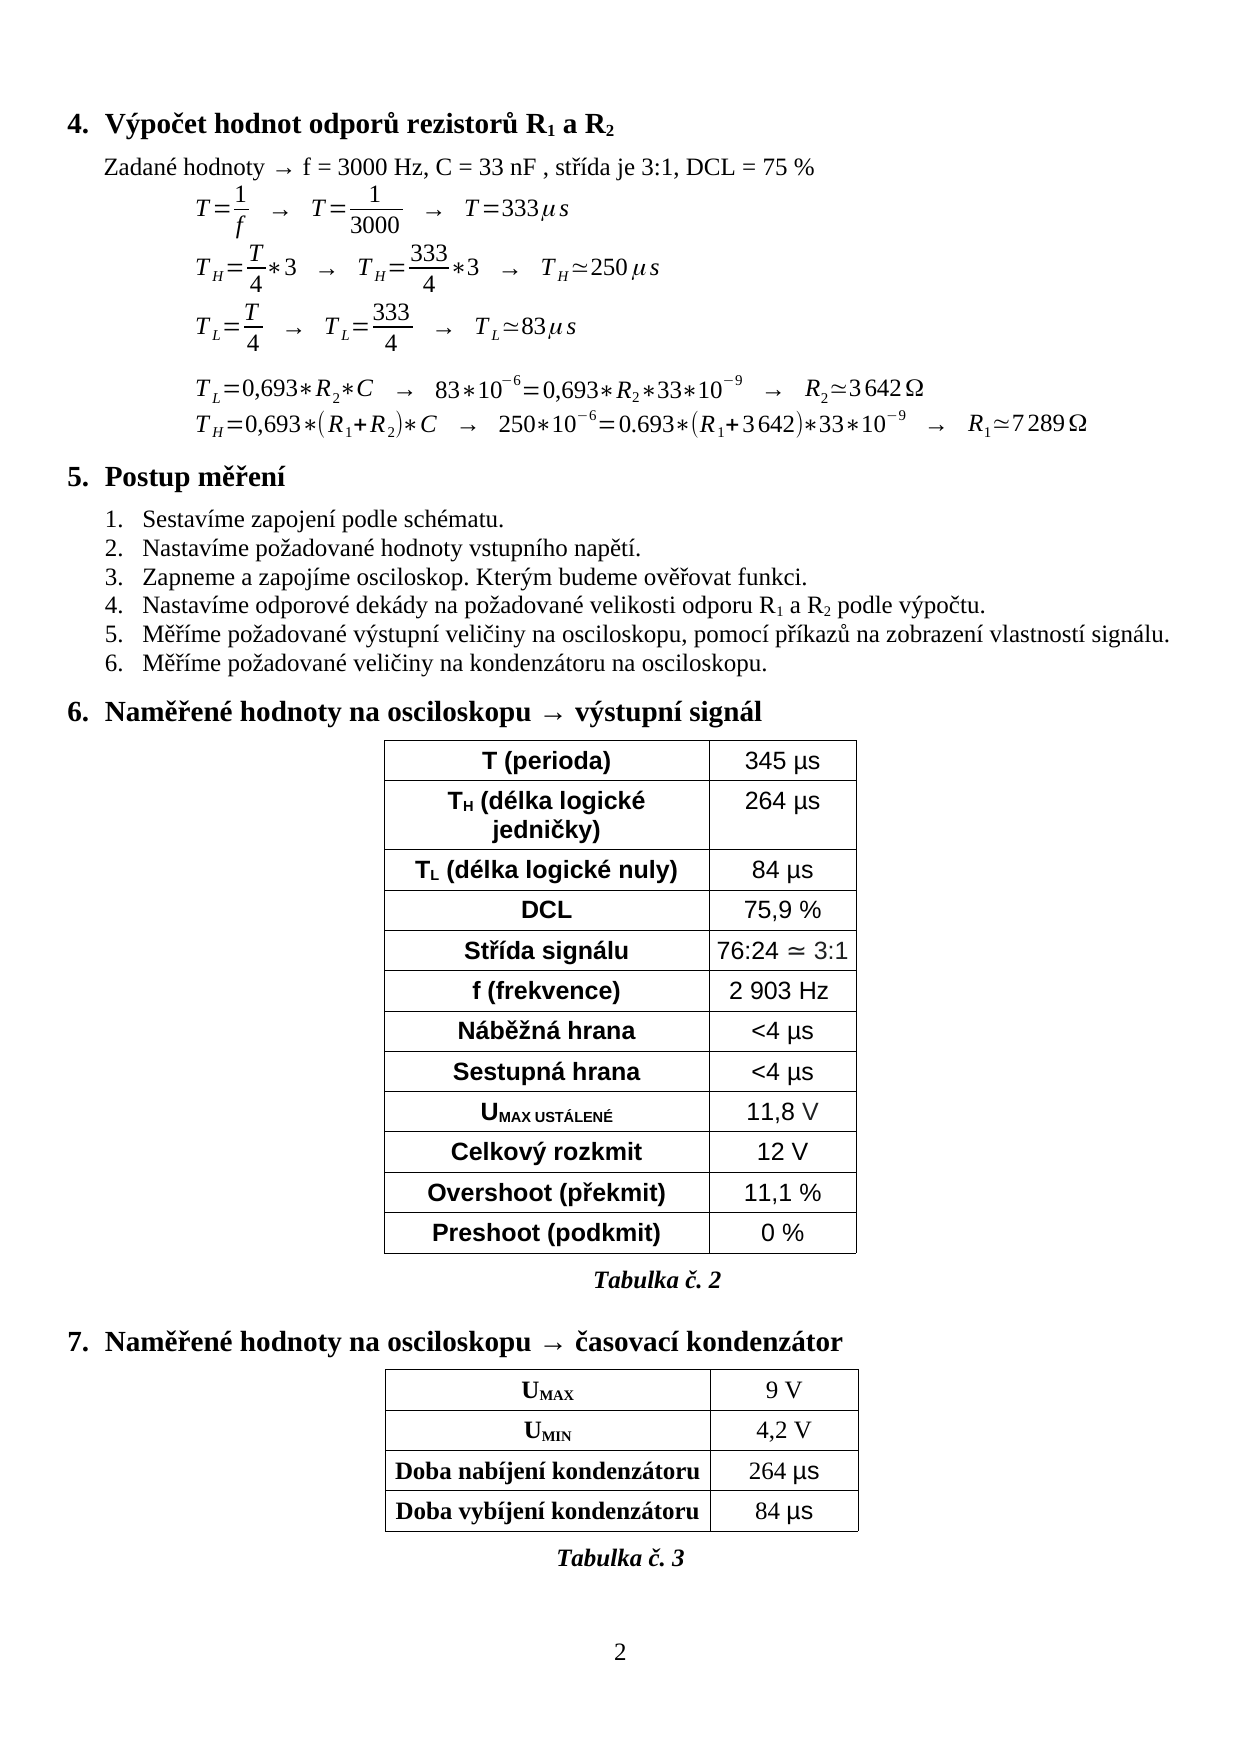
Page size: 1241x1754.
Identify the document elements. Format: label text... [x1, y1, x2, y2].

list Nastavíme odporové dekády na požadované velikosti odporu R1 a R2 podle výpočtu. [104, 591, 1211, 619]
table_cell 0 % [710, 1213, 856, 1252]
text →→ [29, 357, 1211, 406]
table_cell 75,9 % [710, 891, 856, 930]
title Naměřené hodnoty na osciloskopu → výstupní signál [67, 694, 1211, 728]
text Zadané hodnoty → f = 3000 Hz, C = 33 nF , střída je 3:1, DCL = 75 % [29, 152, 1211, 180]
list Zapneme a zapojíme osciloskop. Kterým budeme ověřovat funkci. [104, 562, 1211, 591]
table_cell Střída signálu [385, 931, 709, 970]
text →→ [29, 180, 1211, 239]
table_cell 84 µs [710, 850, 856, 889]
table_cell Doba vybíjení kondenzátoru [386, 1491, 710, 1531]
table_cell UMIN [386, 1411, 710, 1450]
table_cell <4 µs [710, 1012, 856, 1051]
table_cell Náběžná hrana [385, 1012, 709, 1051]
table_cell 2 903 Hz [710, 971, 856, 1011]
title Výpočet hodnot odporů rezistorů R1 a R2 [67, 106, 1211, 140]
list Měříme požadované výstupní veličiny na osciloskopu, pomocí příkazů na zobrazení vlastností signálu. [104, 619, 1211, 648]
table_cell 264 µs [711, 1451, 858, 1490]
list Sestavíme zapojení podle schématu. [104, 504, 1211, 533]
text →→ [29, 406, 1211, 441]
table_cell Doba nabíjení kondenzátoru [386, 1451, 710, 1490]
text Tabulka č. 2 [29, 1265, 1211, 1294]
table_cell Sestupná hrana [385, 1052, 709, 1091]
table_cell TL (délka logické nuly) [385, 850, 709, 889]
text Tabulka č. 3 [29, 1543, 1211, 1572]
table_header 9 V [711, 1370, 858, 1409]
table_cell Overshoot (překmit) [385, 1173, 709, 1212]
title Postup měření [67, 459, 1211, 493]
table_cell Celkový rozkmit [385, 1132, 709, 1172]
table_cell 264 µs [710, 781, 856, 849]
table_cell 12 V [710, 1132, 856, 1172]
table_cell UMAX USTÁLENÉ [385, 1092, 709, 1131]
table_cell Preshoot (podkmit) [385, 1213, 709, 1252]
table_header T (perioda) [385, 741, 709, 780]
table_cell 11,8 V [710, 1092, 856, 1131]
list Měříme požadované veličiny na kondenzátoru na osciloskopu. [104, 648, 1211, 677]
list Nastavíme požadované hodnoty vstupního napětí. [104, 533, 1211, 562]
table_cell 76:24 ≃ 3:1 [710, 931, 856, 970]
table_cell 84 µs [711, 1491, 858, 1531]
text →→ [29, 298, 1211, 357]
table_header 345 µs [710, 741, 856, 780]
table_cell 11,1 % [710, 1173, 856, 1212]
table_cell DCL [385, 891, 709, 930]
table_cell TH (délka logické jedničky) [385, 781, 709, 849]
text →→ [29, 239, 1211, 298]
table_header UMAX [386, 1370, 710, 1409]
table_cell f (frekvence) [385, 971, 709, 1011]
table_cell 4,2 V [711, 1411, 858, 1450]
title Naměřené hodnoty na osciloskopu → časovací kondenzátor [67, 1324, 1211, 1357]
table_cell <4 µs [710, 1052, 856, 1091]
